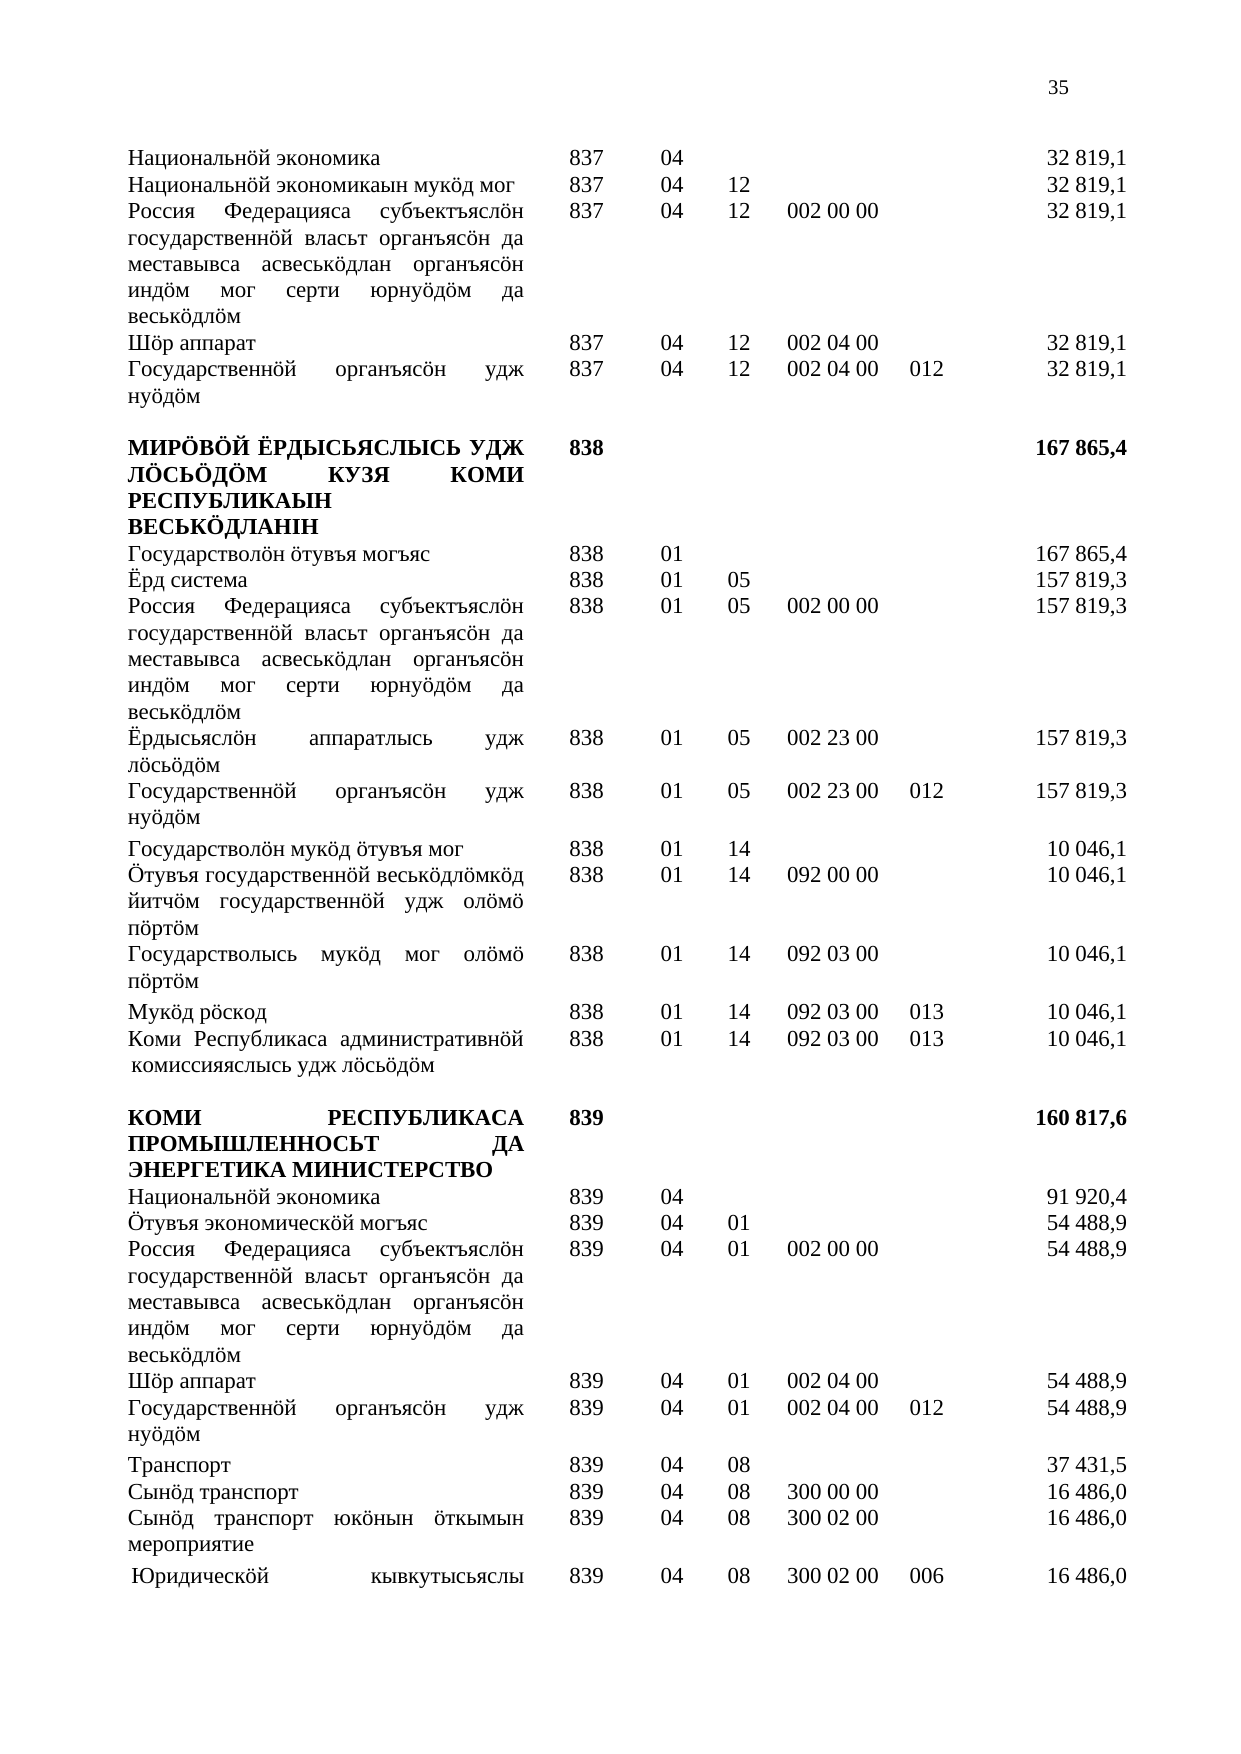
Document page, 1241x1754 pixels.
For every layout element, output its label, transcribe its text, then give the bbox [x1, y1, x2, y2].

table_cell 012 [889, 355, 964, 434]
table_cell [1133, 171, 1170, 197]
table_cell 32 819,1 [964, 197, 1133, 329]
table_cell Национальнöй экономика [122, 1183, 530, 1209]
table_cell 002 00 00 [776, 593, 889, 724]
table_cell 10 046,1 [964, 1025, 1133, 1104]
table_cell 01 [701, 1209, 776, 1235]
table_cell 002 00 00 [776, 197, 889, 329]
table_cell 838 [530, 835, 643, 861]
table_cell [889, 145, 964, 171]
table_cell [889, 1183, 964, 1209]
table_cell [889, 118, 964, 144]
table_cell [889, 197, 964, 329]
table_cell 838 [530, 566, 643, 592]
table_cell 839 [530, 1478, 643, 1504]
table_cell Россия Федерацияса субъектъяслöн государственнöй власьт органъясöн да меставывса асвеськöдлан органъясöн индöм мог серти юрнуöдöм да веськöдлöм [122, 593, 530, 724]
table_cell [701, 434, 776, 540]
table_cell [776, 1183, 889, 1209]
table_cell [1133, 1451, 1170, 1478]
table_cell [889, 1235, 964, 1367]
table_cell Öтувъя государственнöй веськöдлöмкöд йитчöм государственнöй удж олöмö пöртöм [122, 861, 530, 940]
table_cell Сынöд транспорт [122, 1478, 530, 1504]
table_cell 012 [889, 1394, 964, 1451]
table_cell 16 486,0 [964, 1478, 1133, 1504]
table_cell Национальнöй экономикаын мукöд мог [122, 171, 530, 197]
table_cell 08 [701, 1504, 776, 1562]
table_cell Государственнöй органъясöн удж нуöдöм [122, 355, 530, 434]
table_cell [889, 1209, 964, 1235]
table_cell 013 [889, 1025, 964, 1104]
table_cell 01 [643, 1025, 701, 1104]
table_cell [776, 1209, 889, 1235]
table_cell [1133, 145, 1170, 171]
table_cell [1133, 540, 1170, 566]
table_cell 14 [701, 998, 776, 1024]
table_cell Шöр аппарат [122, 329, 530, 355]
table_cell 04 [643, 1451, 701, 1478]
table_cell [964, 118, 1133, 144]
table_cell [122, 118, 530, 144]
table_cell Государстволöн мукöд öтувъя мог [122, 835, 530, 861]
table_cell 839 [530, 1235, 643, 1367]
table_cell [889, 540, 964, 566]
table_cell 157 819,3 [964, 724, 1133, 777]
table_cell [1133, 1504, 1170, 1562]
table_cell 04 [643, 1478, 701, 1504]
table_cell 04 [643, 1394, 701, 1451]
table_cell 01 [643, 835, 701, 861]
table_cell 002 04 00 [776, 1367, 889, 1393]
table_cell [1133, 835, 1170, 861]
table_cell Государственнöй органъясöн удж нуöдöм [122, 1394, 530, 1451]
table_cell 838 [530, 593, 643, 724]
table_cell 01 [643, 861, 701, 940]
table_cell КОМИ РЕСПУБЛИКАСА ПРОМЫШЛЕННОСЬТ ДА ЭНЕРГЕТИКА МИНИСТЕРСТВО [122, 1104, 530, 1183]
table_cell Транспорт [122, 1451, 530, 1478]
table_cell 002 00 00 [776, 1235, 889, 1367]
table_cell 37 431,5 [964, 1451, 1133, 1478]
table_cell 12 [701, 355, 776, 434]
table_cell [889, 1478, 964, 1504]
table_cell [889, 1504, 964, 1562]
table_cell 01 [701, 1394, 776, 1451]
table_cell 04 [643, 1562, 701, 1588]
table_cell 14 [701, 835, 776, 861]
table_cell 01 [643, 998, 701, 1024]
table_cell 838 [530, 540, 643, 566]
table_cell 04 [643, 171, 701, 197]
table_cell [889, 835, 964, 861]
table_cell 16 486,0 [964, 1504, 1133, 1562]
table_cell [1133, 1478, 1170, 1504]
table_cell Мукöд рöскод [122, 998, 530, 1024]
table_cell [1133, 197, 1170, 329]
table_cell [776, 540, 889, 566]
table_cell 002 23 00 [776, 777, 889, 835]
table_cell 08 [701, 1478, 776, 1504]
table_cell 04 [643, 197, 701, 329]
table_cell 837 [530, 171, 643, 197]
table_cell 006 [889, 1562, 964, 1588]
table_cell 05 [701, 566, 776, 592]
table_cell 01 [701, 1367, 776, 1393]
table_cell Шöр аппарат [122, 1367, 530, 1393]
table_cell [776, 835, 889, 861]
table_cell 838 [530, 998, 643, 1024]
table_cell 002 04 00 [776, 355, 889, 434]
table_cell МИРÖВÖЙ ЁРДЫСЬЯСЛЫСЬ УДЖ ЛÖСЬÖДÖМ КУЗЯ КОМИ РЕСПУБЛИКАЫН ВЕСЬКÖДЛАНIН [122, 434, 530, 540]
table_cell 01 [643, 777, 701, 835]
table_cell 04 [643, 1183, 701, 1209]
table_cell 10 046,1 [964, 998, 1133, 1024]
table_cell 157 819,3 [964, 566, 1133, 592]
table_cell 05 [701, 593, 776, 724]
table_cell [1133, 566, 1170, 592]
table_cell 32 819,1 [964, 329, 1133, 355]
table_cell Государстволысь мукöд мог олöмö пöртöм [122, 940, 530, 998]
table_cell 05 [701, 724, 776, 777]
table_cell Государственнöй органъясöн удж нуöдöм [122, 777, 530, 835]
table_cell 01 [643, 540, 701, 566]
table_cell [1133, 1104, 1170, 1183]
table_cell 838 [530, 940, 643, 998]
table_cell [776, 118, 889, 144]
table_cell Государстволöн öтувъя могъяс [122, 540, 530, 566]
table_cell 01 [701, 1235, 776, 1367]
table_cell [643, 434, 701, 540]
table_cell 002 23 00 [776, 724, 889, 777]
table_cell [701, 118, 776, 144]
table_cell Коми Республикаса административнöй комиссияяслысь удж лöсьöдöм [122, 1025, 530, 1104]
table_cell [1133, 593, 1170, 724]
table_cell [1133, 355, 1170, 434]
table_cell 838 [530, 724, 643, 777]
table_cell [889, 940, 964, 998]
table_cell Юридическöй кывкутысьяслы [122, 1562, 530, 1588]
table_cell [776, 1451, 889, 1478]
table_cell Ёрдысьяслöн аппаратлысь удж лöсьöдöм [122, 724, 530, 777]
table_cell 837 [530, 355, 643, 434]
table_cell [1133, 329, 1170, 355]
table_cell 013 [889, 998, 964, 1024]
table_cell 837 [530, 145, 643, 171]
table_cell [889, 171, 964, 197]
table_cell 10 046,1 [964, 940, 1133, 998]
table_cell [776, 145, 889, 171]
table_cell [776, 434, 889, 540]
table_cell [889, 329, 964, 355]
table_cell 14 [701, 940, 776, 998]
table_cell 002 04 00 [776, 329, 889, 355]
table_cell [701, 145, 776, 171]
table_cell 14 [701, 861, 776, 940]
table_cell 91 920,4 [964, 1183, 1133, 1209]
table_cell 839 [530, 1209, 643, 1235]
table_cell 54 488,9 [964, 1394, 1133, 1451]
table_cell 04 [643, 355, 701, 434]
table_cell 157 819,3 [964, 777, 1133, 835]
table_cell [701, 540, 776, 566]
table_cell 08 [701, 1451, 776, 1478]
table_cell [776, 171, 889, 197]
table_cell 04 [643, 1504, 701, 1562]
table_cell 838 [530, 861, 643, 940]
table_cell 08 [701, 1562, 776, 1588]
table_cell 167 865,4 [964, 434, 1133, 540]
table_cell [889, 593, 964, 724]
table_cell [1133, 777, 1170, 835]
table_cell [1133, 1562, 1170, 1588]
table_cell [889, 434, 964, 540]
table_cell [1133, 118, 1170, 144]
table_cell 01 [643, 724, 701, 777]
table_cell 05 [701, 777, 776, 835]
table_cell 32 819,1 [964, 171, 1133, 197]
table_cell 839 [530, 1394, 643, 1451]
table_cell [1133, 1209, 1170, 1235]
table_cell 54 488,9 [964, 1235, 1133, 1367]
table_cell 12 [701, 197, 776, 329]
table_cell 837 [530, 197, 643, 329]
table_cell 01 [643, 593, 701, 724]
table_cell 167 865,4 [964, 540, 1133, 566]
table_cell 04 [643, 1235, 701, 1367]
table_cell 300 02 00 [776, 1504, 889, 1562]
table_cell 839 [530, 1451, 643, 1478]
table_cell [530, 118, 643, 144]
table_cell [1133, 1235, 1170, 1367]
table_cell 838 [530, 777, 643, 835]
table_cell Ёрд система [122, 566, 530, 592]
table_cell 54 488,9 [964, 1209, 1133, 1235]
table_cell Россия Федерацияса субъектъяслöн государственнöй власьт органъясöн да меставывса асвеськöдлан органъясöн индöм мог серти юрнуöдöм да веськöдлöм [122, 197, 530, 329]
table_cell 54 488,9 [964, 1367, 1133, 1393]
table_cell 837 [530, 329, 643, 355]
table_cell 04 [643, 1209, 701, 1235]
table_cell Россия Федерацияса субъектъяслöн государственнöй власьт органъясöн да меставывса асвеськöдлан органъясöн индöм мог серти юрнуöдöм да веськöдлöм [122, 1235, 530, 1367]
table_cell [1133, 1183, 1170, 1209]
table_cell 092 03 00 [776, 940, 889, 998]
table_cell 838 [530, 1025, 643, 1104]
table_cell [889, 1367, 964, 1393]
table_cell [1133, 1367, 1170, 1393]
table_cell 002 04 00 [776, 1394, 889, 1451]
table_cell 160 817,6 [964, 1104, 1133, 1183]
table_cell 01 [643, 940, 701, 998]
table_cell [889, 566, 964, 592]
table_cell 32 819,1 [964, 145, 1133, 171]
table_cell 012 [889, 777, 964, 835]
table_cell [643, 1104, 701, 1183]
table_cell 092 03 00 [776, 998, 889, 1024]
table_cell 839 [530, 1183, 643, 1209]
table_cell 092 03 00 [776, 1025, 889, 1104]
table_cell 04 [643, 329, 701, 355]
table_cell [889, 1104, 964, 1183]
table_cell [701, 1104, 776, 1183]
table_cell [889, 724, 964, 777]
table_cell 838 [530, 434, 643, 540]
table_cell 16 486,0 [964, 1562, 1133, 1588]
table_cell Öтувъя экономическöй могъяс [122, 1209, 530, 1235]
table_cell [1133, 434, 1170, 540]
table_cell 10 046,1 [964, 835, 1133, 861]
table_cell 157 819,3 [964, 593, 1133, 724]
table_cell 839 [530, 1367, 643, 1393]
table_cell [1133, 1394, 1170, 1451]
table_cell 839 [530, 1104, 643, 1183]
table_cell [1133, 724, 1170, 777]
table_cell 14 [701, 1025, 776, 1104]
table_cell 32 819,1 [964, 355, 1133, 434]
table_cell [889, 861, 964, 940]
table_cell 092 00 00 [776, 861, 889, 940]
table_cell [776, 566, 889, 592]
table_cell [701, 1183, 776, 1209]
table_cell 04 [643, 1367, 701, 1393]
table_cell 300 02 00 [776, 1562, 889, 1588]
table_cell [776, 1104, 889, 1183]
table_cell 839 [530, 1562, 643, 1588]
table_cell Сынöд транспорт юкöнын öткымын мероприятие [122, 1504, 530, 1562]
table_cell 300 00 00 [776, 1478, 889, 1504]
table_cell [1133, 998, 1170, 1024]
table_cell 839 [530, 1504, 643, 1562]
table_cell [1133, 861, 1170, 940]
table_cell 10 046,1 [964, 861, 1133, 940]
table_cell [1133, 940, 1170, 998]
table_cell [643, 118, 701, 144]
table_cell 12 [701, 329, 776, 355]
table_cell [1133, 1025, 1170, 1104]
table_cell [889, 1451, 964, 1478]
table_cell 12 [701, 171, 776, 197]
table_cell Национальнöй экономика [122, 145, 530, 171]
table_cell 01 [643, 566, 701, 592]
table_cell 04 [643, 145, 701, 171]
